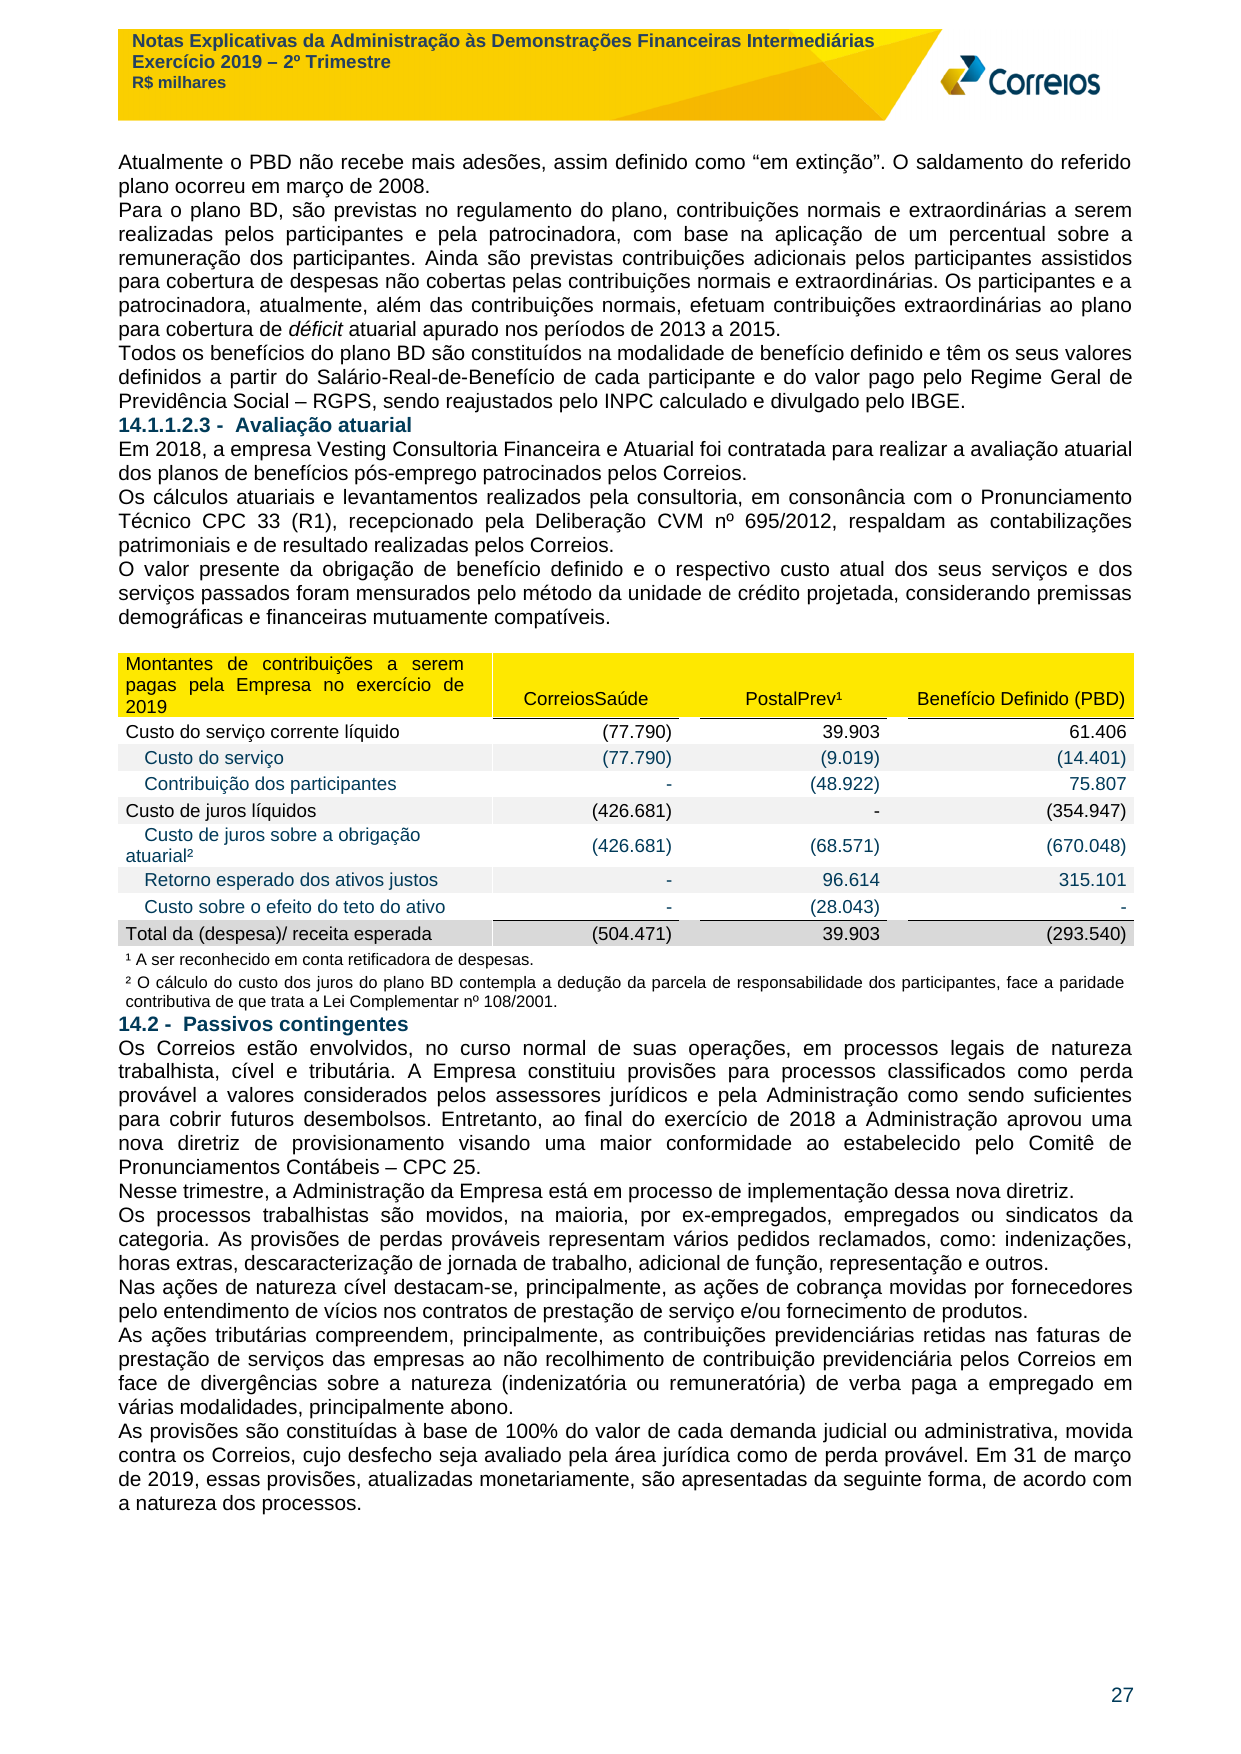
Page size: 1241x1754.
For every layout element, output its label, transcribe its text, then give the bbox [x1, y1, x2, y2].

table_cell [887, 797, 908, 824]
table_cell (28.043) [700, 893, 887, 920]
table_cell (426.681) [493, 797, 679, 824]
picture [276, 902, 281, 913]
table_cell Contribuição dos participantes [118, 771, 472, 797]
table_cell Custo do serviço corrente líquido [118, 718, 472, 744]
table_cell PostalPrev¹ [700, 679, 887, 717]
table_cell Retorno esperado dos ativos justos [118, 867, 472, 893]
table_cell 61.406 [908, 719, 1134, 744]
table_cell [887, 867, 908, 893]
table_header [679, 653, 700, 679]
table_cell (68.571) [700, 824, 887, 867]
table_cell [679, 867, 700, 893]
text Nesse trimestre, a Administração da Empresa está em processo de implementação dessa nova diretriz. [118, 1179, 1134, 1203]
table_cell (9.019) [700, 744, 887, 771]
text As ações tributárias compreendem, principalmente, as contribuições previdenciárias retidas nas faturas de prestação de serviços das empresas ao não recolhimento de contribuição previdenciária pelos Correios em face de divergências sobre a natureza (indenizatória ou remuneratória) de verba paga a empregado em várias modalidades, principalmente abono. [118, 1323, 1134, 1419]
table_cell (48.922) [700, 771, 887, 797]
table_cell 39.903 [700, 719, 887, 744]
table_cell - [908, 893, 1134, 920]
table_cell [472, 824, 492, 867]
table_cell - [700, 797, 887, 824]
table_cell [679, 893, 700, 920]
table_cell CorreiosSaúde [493, 679, 679, 717]
text Em 2018, a empresa Vesting Consultoria Financeira e Atuarial foi contratada para realizar a avaliação atuarial dos planos de benefícios pós-emprego patrocinados pelos Correios. [118, 437, 1134, 485]
table_cell (77.790) [493, 719, 679, 744]
table_cell [472, 867, 492, 893]
table_cell Custo de juros líquidos [118, 797, 472, 824]
text Os processos trabalhistas são movidos, na maioria, por ex-empregados, empregados ou sindicatos da categoria. As provisões de perdas prováveis representam vários pedidos reclamados, como: indenizações, horas extras, descaracterização de jornada de trabalho, adicional de função, representação e outros. [118, 1203, 1134, 1275]
text Os Correios estão envolvidos, no curso normal de suas operações, em processos legais de natureza trabalhista, cível e tributária. A Empresa constituiu provisões para processos classificados como perda provável a valores considerados pelos assessores jurídicos e pela Administração como sendo suficientes para cobrir futuros desembolsos. Entretanto, ao final do exercício de 2018 a Administração aprovou uma nova diretriz de provisionamento visando uma maior conformidade ao estabelecido pelo Comitê de Pronunciamentos Contábeis – CPC 25. [118, 1035, 1134, 1179]
table_cell 315.101 [908, 867, 1134, 893]
table_header [493, 653, 679, 679]
table_cell [679, 797, 700, 824]
table_header [887, 653, 908, 679]
table_cell - [493, 893, 679, 920]
text Nas ações de natureza cível destacam-se, principalmente, as ações de cobrança movidas por fornecedores pelo entendimento de vícios nos contratos de prestação de serviço e/ou fornecimento de produtos. [118, 1275, 1134, 1323]
text Os cálculos atuariais e levantamentos realizados pela consultoria, em consonância com o Pronunciamento Técnico CPC 33 (R1), recepcionado pela Deliberação CVM nº 695/2012, respaldam as contabilizações patrimoniais e de resultado realizadas pelos Correios. [118, 485, 1134, 557]
table_cell - [493, 867, 679, 893]
table_cell [472, 744, 492, 771]
table_cell [679, 718, 700, 744]
table_cell [472, 920, 492, 946]
table_cell [472, 679, 492, 717]
subtitle Avaliação atuarial [118, 413, 1134, 437]
table_cell (670.048) [908, 824, 1134, 867]
table_header [908, 653, 1134, 679]
table_cell [887, 824, 908, 867]
table_cell (426.681) [493, 824, 679, 867]
table_cell [679, 679, 700, 717]
table_cell (293.540) [908, 921, 1134, 946]
table_cell [679, 824, 700, 867]
table_cell [472, 718, 492, 744]
subtitle Passivos contingentes [118, 1011, 1134, 1035]
table_cell [887, 920, 908, 946]
table_cell Custo sobre o efeito do teto do ativo [118, 893, 472, 920]
text O valor presente da obrigação de benefício definido e o respectivo custo atual dos seus serviços e dos serviços passados foram mensurados pelo método da unidade de crédito projetada, considerando premissas demográficas e financeiras mutuamente compatíveis. [118, 557, 1134, 629]
table_cell - [493, 771, 679, 797]
table_cell (354.947) [908, 797, 1134, 824]
table_cell [472, 771, 492, 797]
table_cell [679, 771, 700, 797]
table_cell ¹ A ser reconhecido em conta retificadora de despesas. [118, 946, 1134, 973]
table_cell Total da (despesa)/ receita esperada [118, 920, 472, 946]
table_cell [679, 744, 700, 771]
table_cell Custo de juros sobre a obrigação atuarial² [118, 824, 472, 867]
table_cell [887, 893, 908, 920]
table_cell Custo do serviço [118, 744, 472, 771]
table_cell (14.401) [908, 744, 1134, 771]
table_cell Benefício Definido (PBD) [908, 679, 1134, 717]
table_cell 96.614 [700, 867, 887, 893]
table_header [700, 653, 887, 679]
text Atualmente o PBD não recebe mais adesões, assim definido como “em extinção”. O saldamento do referido plano ocorreu em março de 2008. [118, 149, 1134, 197]
text As provisões são constituídas à base de 100% do valor de cada demanda judicial ou administrativa, movida contra os Correios, cujo desfecho seja avaliado pela área jurídica como de perda provável. Em 31 de março de 2019, essas provisões, atualizadas monetariamente, são apresentadas da seguinte forma, de acordo com a natureza dos processos. [118, 1419, 1134, 1514]
table_cell [679, 920, 700, 946]
table_cell [887, 718, 908, 744]
table_cell (77.790) [493, 744, 679, 771]
table_cell [472, 893, 492, 920]
table_cell ² O cálculo do custo dos juros do plano BD contempla a dedução da parcela de responsabilidade dos participantes, face a paridade contributiva de que trata a Lei Complementar nº 108/2001. [118, 973, 1134, 1011]
table_cell [887, 771, 908, 797]
table_header Montantes de contribuições a serem pagas pela Empresa no exercício de 2019 [118, 653, 472, 717]
table_header [472, 653, 492, 679]
text Todos os benefícios do plano BD são constituídos na modalidade de benefício definido e têm os seus valores definidos a partir do Salário-Real-de-Benefício de cada participante e do valor pago pelo Regime Geral de Previdência Social – RGPS, sendo reajustados pelo INPC calculado e divulgado pelo IBGE. [118, 341, 1134, 413]
table_cell (504.471) [493, 921, 679, 946]
table_cell [472, 797, 492, 824]
table_cell [887, 744, 908, 771]
picture [118, 29, 1123, 121]
table_cell 75.807 [908, 771, 1134, 797]
table_cell [887, 679, 908, 717]
table_cell 39.903 [700, 921, 887, 946]
text Para o plano BD, são previstas no regulamento do plano, contribuições normais e extraordinárias a serem realizadas pelos participantes e pela patrocinadora, com base na aplicação de um percentual sobre a remuneração dos participantes. Ainda são previstas contribuições adicionais pelos participantes assistidos para cobertura de despesas não cobertas pelas contribuições normais e extraordinárias. Os participantes e a patrocinadora, atualmente, além das contribuições normais, efetuam contribuições extraordinárias ao plano para cobertura de déficit atuarial apurado nos períodos de 2013 a 2015. [118, 197, 1134, 341]
